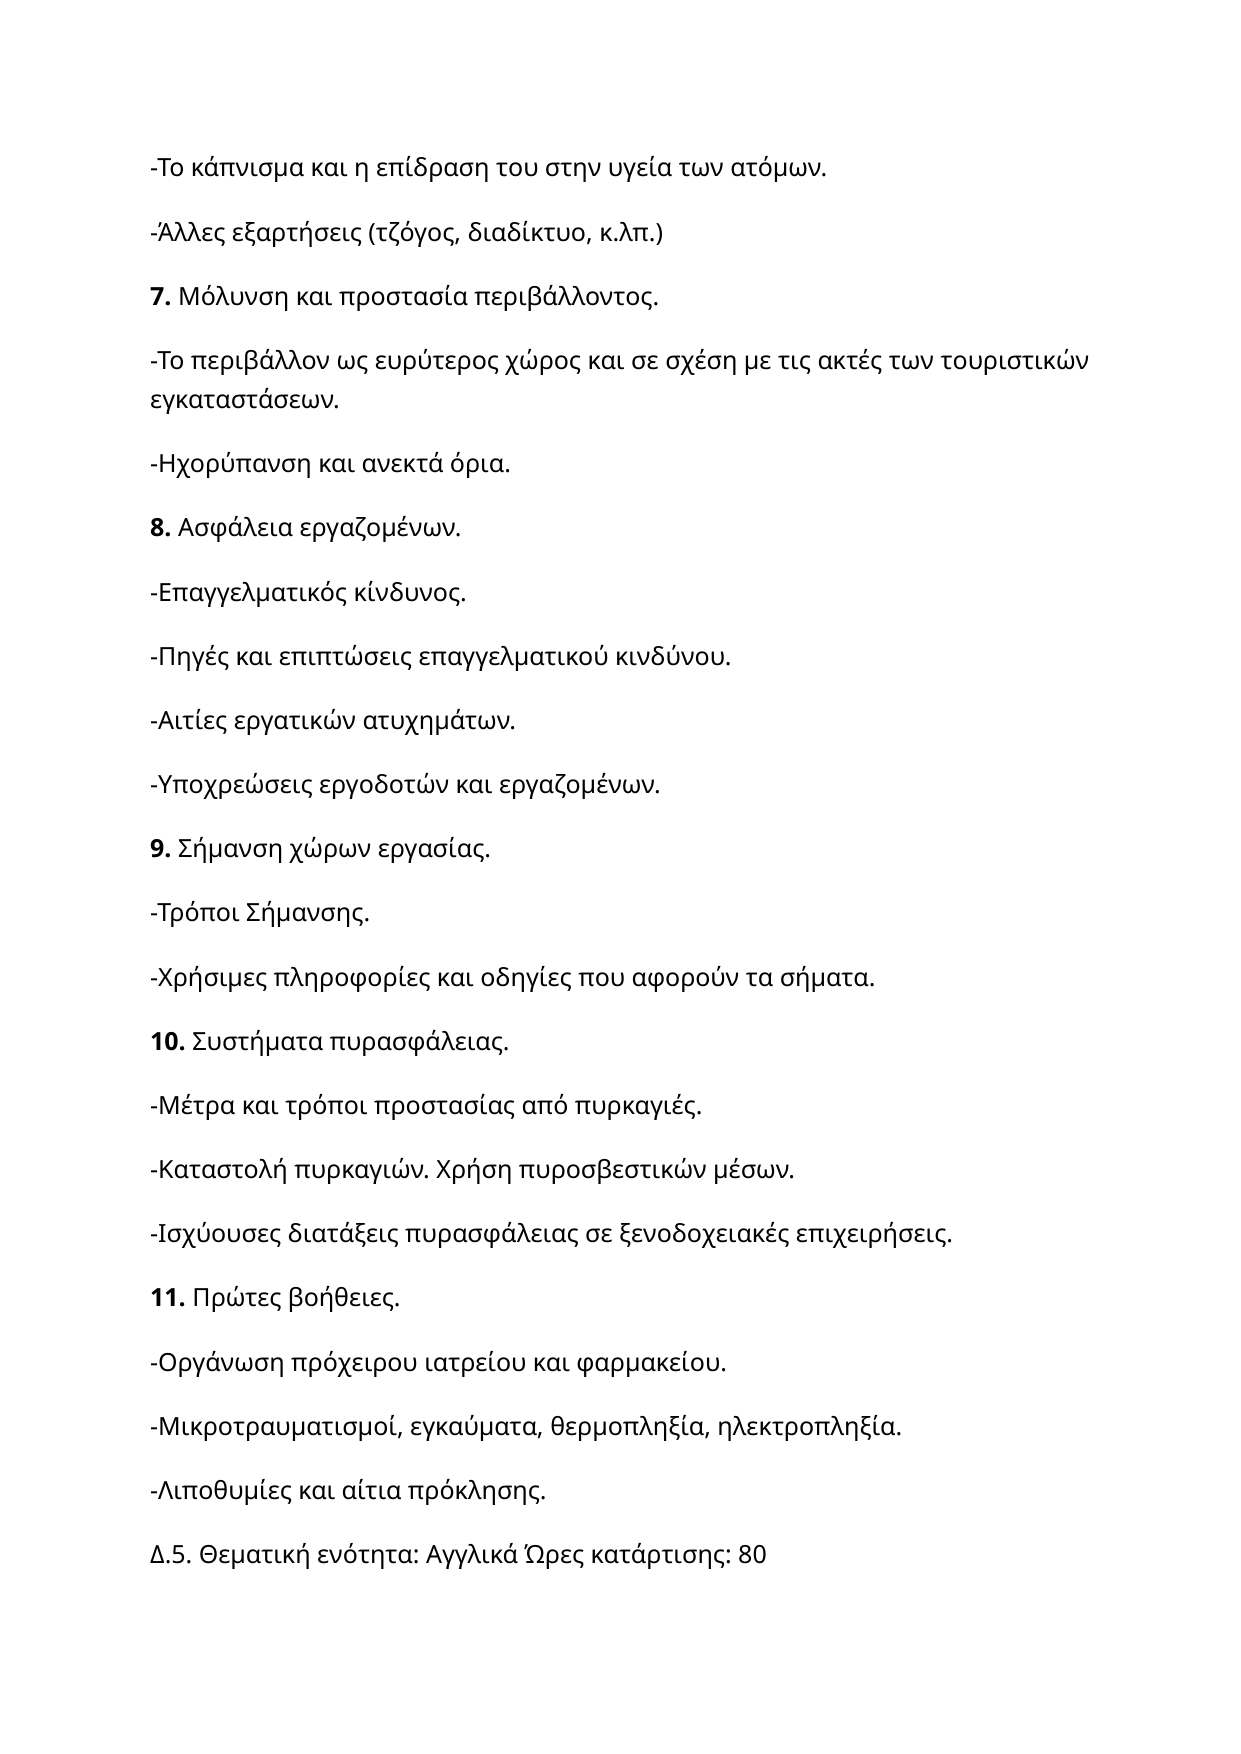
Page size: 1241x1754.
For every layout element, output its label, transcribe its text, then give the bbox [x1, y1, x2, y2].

text -Καταστολή πυρκαγιών. Χρήση πυροσβεστικών μέσων. [150, 1152, 1090, 1186]
text 11. Πρώτες βοήθειες. [150, 1280, 1090, 1314]
text -Μικροτραυματισμοί, εγκαύματα, θερμοπληξία, ηλεκτροπληξία. [150, 1408, 1090, 1442]
text Δ.5. Θεματική ενότητα: Αγγλικά Ώρες κατάρτισης: 80 [150, 1537, 1090, 1571]
text -Το κάπνισμα και η επίδραση του στην υγεία των ατόμων. [150, 150, 1090, 184]
text 9. Σήμανση χώρων εργασίας. [150, 831, 1090, 865]
text -Χρήσιμες πληροφορίες και οδηγίες που αφορούν τα σήματα. [150, 959, 1090, 993]
text -Ισχύουσες διατάξεις πυρασφάλειας σε ξενοδοχειακές επιχειρήσεις. [150, 1216, 1090, 1250]
text -Επαγγελματικός κίνδυνος. [150, 574, 1090, 608]
text -Το περιβάλλον ως ευρύτερος χώρος και σε σχέση με τις ακτές των τουριστικών εγκαταστάσεων. [150, 342, 1090, 416]
text -Μέτρα και τρόποι προστασίας από πυρκαγιές. [150, 1087, 1090, 1122]
text 8. Ασφάλεια εργαζομένων. [150, 510, 1090, 544]
text -Λιποθυμίες και αίτια πρόκλησης. [150, 1472, 1090, 1507]
text -Υποχρεώσεις εργοδοτών και εργαζομένων. [150, 767, 1090, 801]
text -Ηχορύπανση και ανεκτά όρια. [150, 446, 1090, 480]
text -Τρόποι Σήμανσης. [150, 895, 1090, 929]
text 10. Συστήματα πυρασφάλειας. [150, 1023, 1090, 1057]
text -Αιτίες εργατικών ατυχημάτων. [150, 702, 1090, 737]
text -Οργάνωση πρόχειρου ιατρείου και φαρμακείου. [150, 1344, 1090, 1378]
text -Άλλες εξαρτήσεις (τζόγος, διαδίκτυο, κ.λπ.) [150, 214, 1090, 248]
text -Πηγές και επιπτώσεις επαγγελματικού κινδύνου. [150, 638, 1090, 672]
text 7. Μόλυνση και προστασία περιβάλλοντος. [150, 278, 1090, 312]
